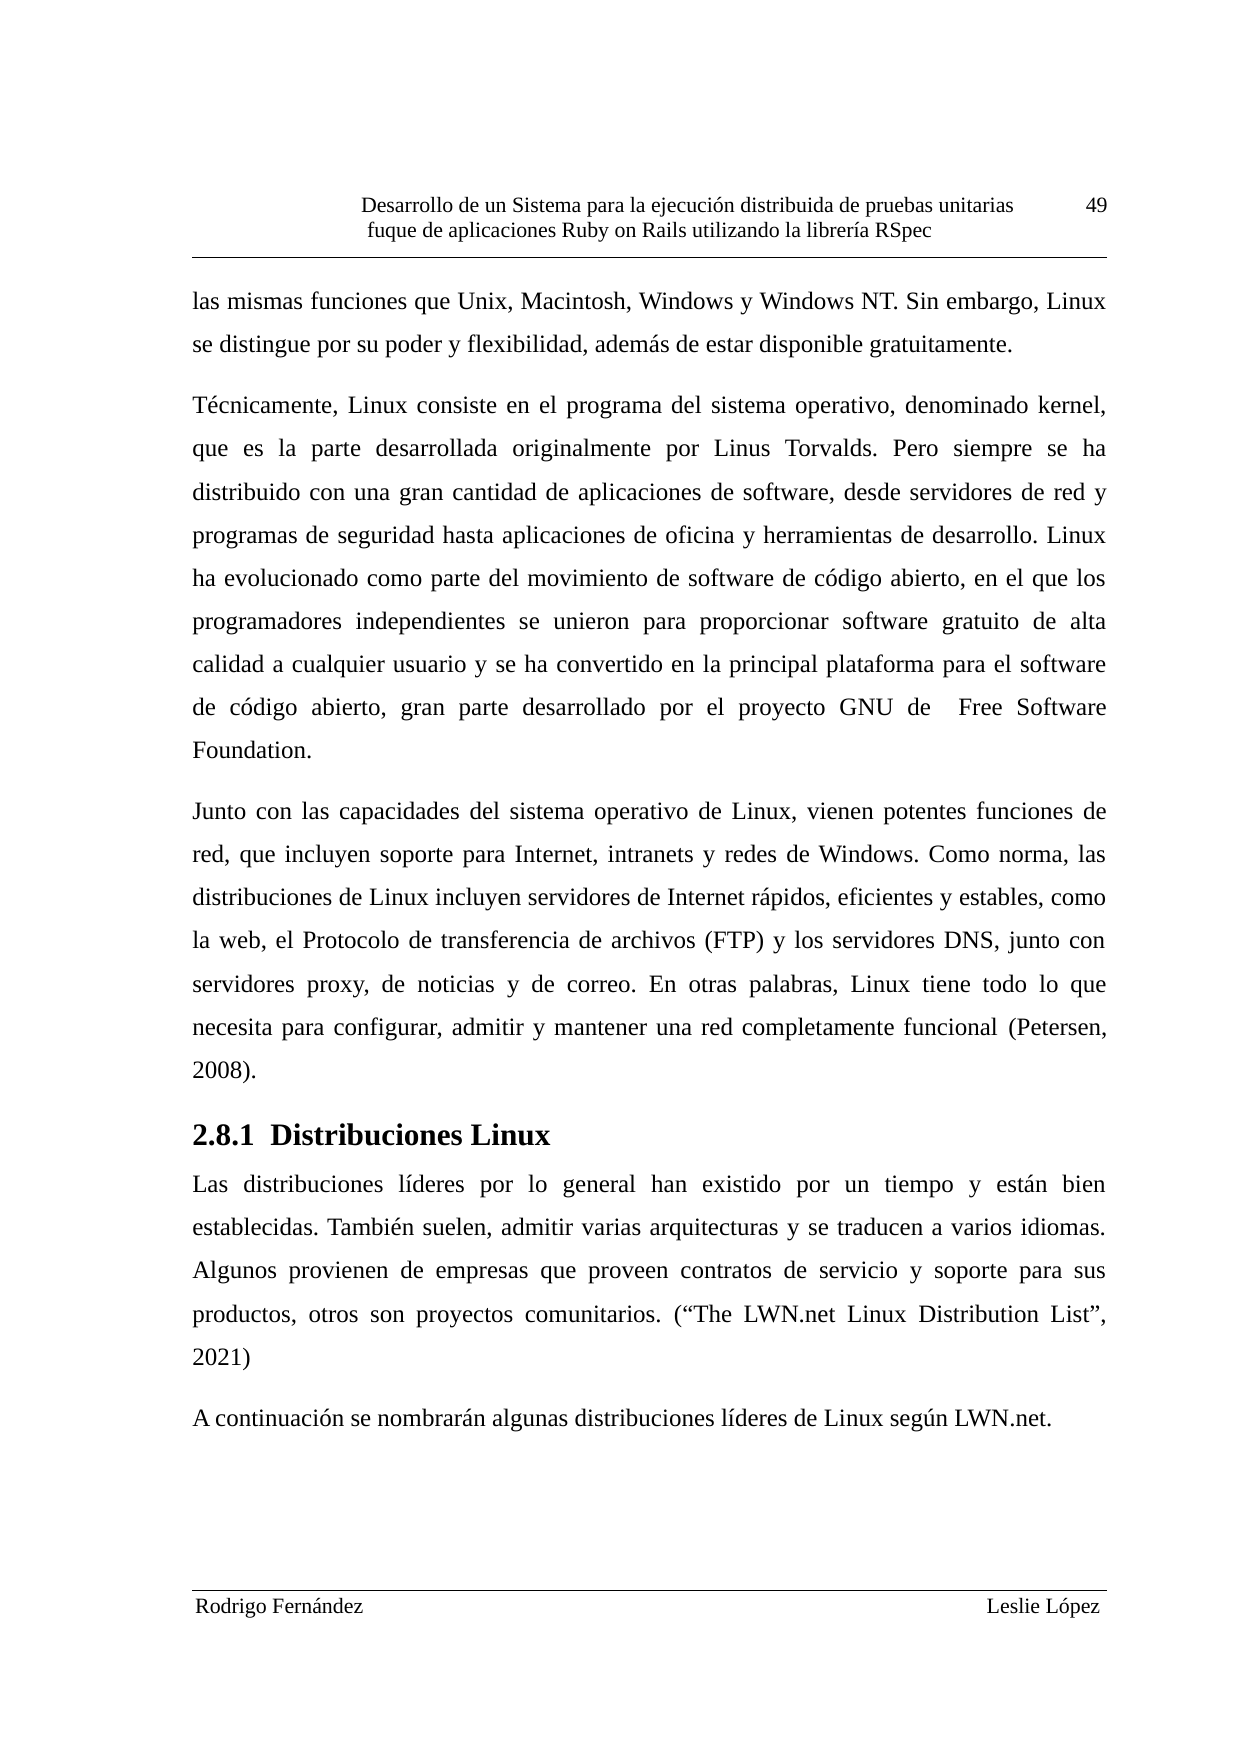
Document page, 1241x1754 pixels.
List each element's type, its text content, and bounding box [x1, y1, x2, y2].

text Las distribuciones líderes por lo general han existido por un tiempo y están bien establecidas. También suelen, admitir varias arquitecturas y se traducen a varios idiomas. Algunos provienen de empresas que proveen contratos de servicio y soporte para sus productos, otros son proyectos comunitarios. (“The LWN.net Linux Distribution List”, 2021)⁠ [192, 1169, 1107, 1371]
text Junto con las capacidades del sistema operativo de Linux, vienen potentes funciones de red, que incluyen soporte para Internet, intranets y redes de Windows. Como norma, las distribuciones de Linux incluyen servidores de Internet rápidos, eficientes y estables, como la web, el Protocolo de transferencia de archivos (FTP) y los servidores DNS, junto con servidores proxy, de noticias y de correo. En otras palabras, Linux tiene todo lo que necesita para configurar, admitir y mantener una red completamente funcional (Petersen, 2008).⁠⁠ [192, 796, 1107, 1084]
text Técnicamente, Linux consiste en el programa del sistema operativo, denominado kernel, que es la parte desarrollada originalmente por Linus Torvalds. Pero siempre se ha distribuido con una gran cantidad de aplicaciones de software, desde servidores de red y programas de seguridad hasta aplicaciones de oficina y herramientas de desarrollo. Linux ha evolucionado como parte del movimiento de software de código abierto, en el que los programadores independientes se unieron para proporcionar software gratuito de alta calidad a cualquier usuario y se ha convertido en la principal plataforma para el software de código abierto, gran parte desarrollado por el proyecto GNU de Free Software Foundation. [192, 390, 1107, 764]
subtitle Distribuciones Linux [192, 1116, 1107, 1152]
text las mismas funciones que Unix, Macintosh, Windows y Windows NT. Sin embargo, Linux se distingue por su poder y flexibilidad, además de estar disponible gratuitamente. [192, 286, 1107, 358]
text A continuación se nombrarán algunas distribuciones líderes de Linux según LWN.net. [192, 1403, 1107, 1431]
